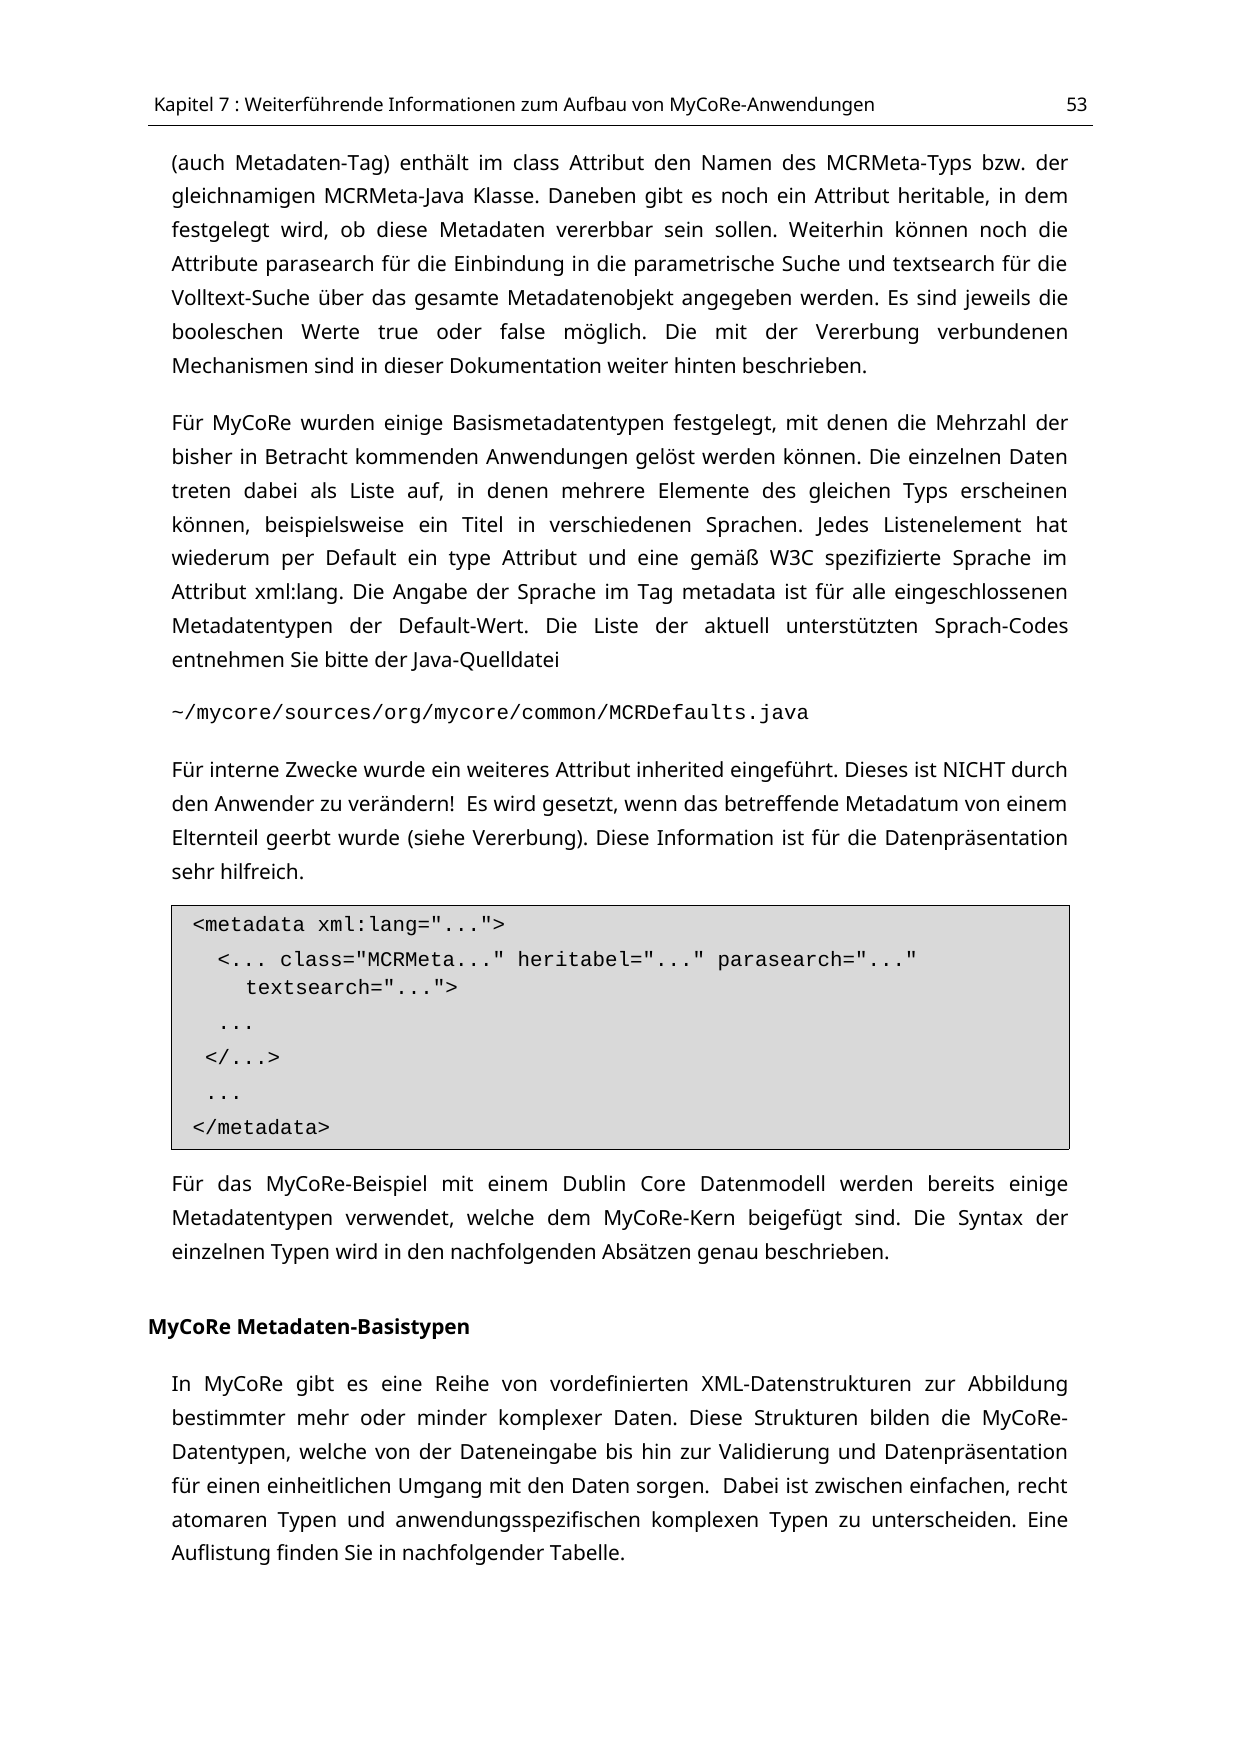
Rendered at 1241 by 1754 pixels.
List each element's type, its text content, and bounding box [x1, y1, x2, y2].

text </metadata> [172, 1108, 1069, 1149]
text (auch Metadaten-Tag) enthält im class Attribut den Namen des MCRMeta-Typs bzw. der gleichnamigen MCRMeta-Java Klasse. Daneben gibt es noch ein Attribut heritable, in dem festgelegt wird, ob diese Metadaten vererbbar sein sollen. Weiterhin können noch die Attribute parasearch für die Einbindung in die parametrische Suche und textsearch für die Volltext-Suche über das gesamte Metadatenobjekt angegeben werden. Es sind jeweils die booleschen Werte true oder false möglich. Die mit der Vererbung verbundenen Mechanismen sind in dieser Dokumentation weiter hinten beschrieben. [171, 148, 1069, 379]
text <metadata xml:lang="..."> [172, 906, 1069, 937]
subtitle MyCoRe Metadaten-Basistypen [148, 1312, 1092, 1340]
text Für interne Zwecke wurde ein weiteres Attribut inherited eingeführt. Dieses ist NICHT durch den Anwender zu verändern! Es wird gesetzt, wenn das betreffende Metadatum von einem Elternteil geerbt wurde (siehe Vererbung). Diese Information ist für die Datenpräsentation sehr hilfreich. [171, 755, 1069, 885]
text ... [172, 1003, 1069, 1035]
text Für das MyCoRe-Beispiel mit einem Dublin Core Datenmodell werden bereits einige Metadatentypen verwendet, welche dem MyCoRe-Kern beigefügt sind. Die Syntax der einzelnen Typen wird in den nachfolgenden Absätzen genau beschrieben. [171, 1169, 1069, 1265]
text </...> [172, 1038, 1069, 1070]
text ~/mycore/sources/org/mycore/common/MCRDefaults.java [171, 702, 1069, 726]
text Für MyCoRe wurden einige Basismetadatentypen festgelegt, mit denen die Mehrzahl der bisher in Betracht kommenden Anwendungen gelöst werden können. Die einzelnen Daten treten dabei als Liste auf, in denen mehrere Elemente des gleichen Typs erscheinen können, beispielsweise ein Titel in verschiedenen Sprachen. Jedes Listenelement hat wiederum per Default ein type Attribut und eine gemäß W3C spezifizierte Sprache im Attribut xml:lang. Die Angabe der Sprache im Tag metadata ist für alle eingeschlossenen Metadatentypen der Default-Wert. Die Liste der aktuell unterstützten Sprach-Codes entnehmen Sie bitte der Java-Quelldatei [171, 408, 1069, 673]
text In MyCoRe gibt es eine Reihe von vordefinierten XML-Datenstrukturen zur Abbildung bestimmter mehr oder minder komplexer Daten. Diese Strukturen bilden die MyCoRe-Datentypen, welche von der Dateneingabe bis hin zur Validierung und Datenpräsentation für einen einheitlichen Umgang mit den Daten sorgen. Dabei ist zwischen einfachen, recht atomaren Typen und anwendungsspezifischen komplexen Typen zu unterscheiden. Eine Auflistung finden Sie in nachfolgender Tabelle. [171, 1369, 1069, 1567]
text ... [172, 1073, 1069, 1105]
text <... class="MCRMeta..." heritabel="..." parasearch="..." textsearch="..."> [172, 940, 1069, 1000]
